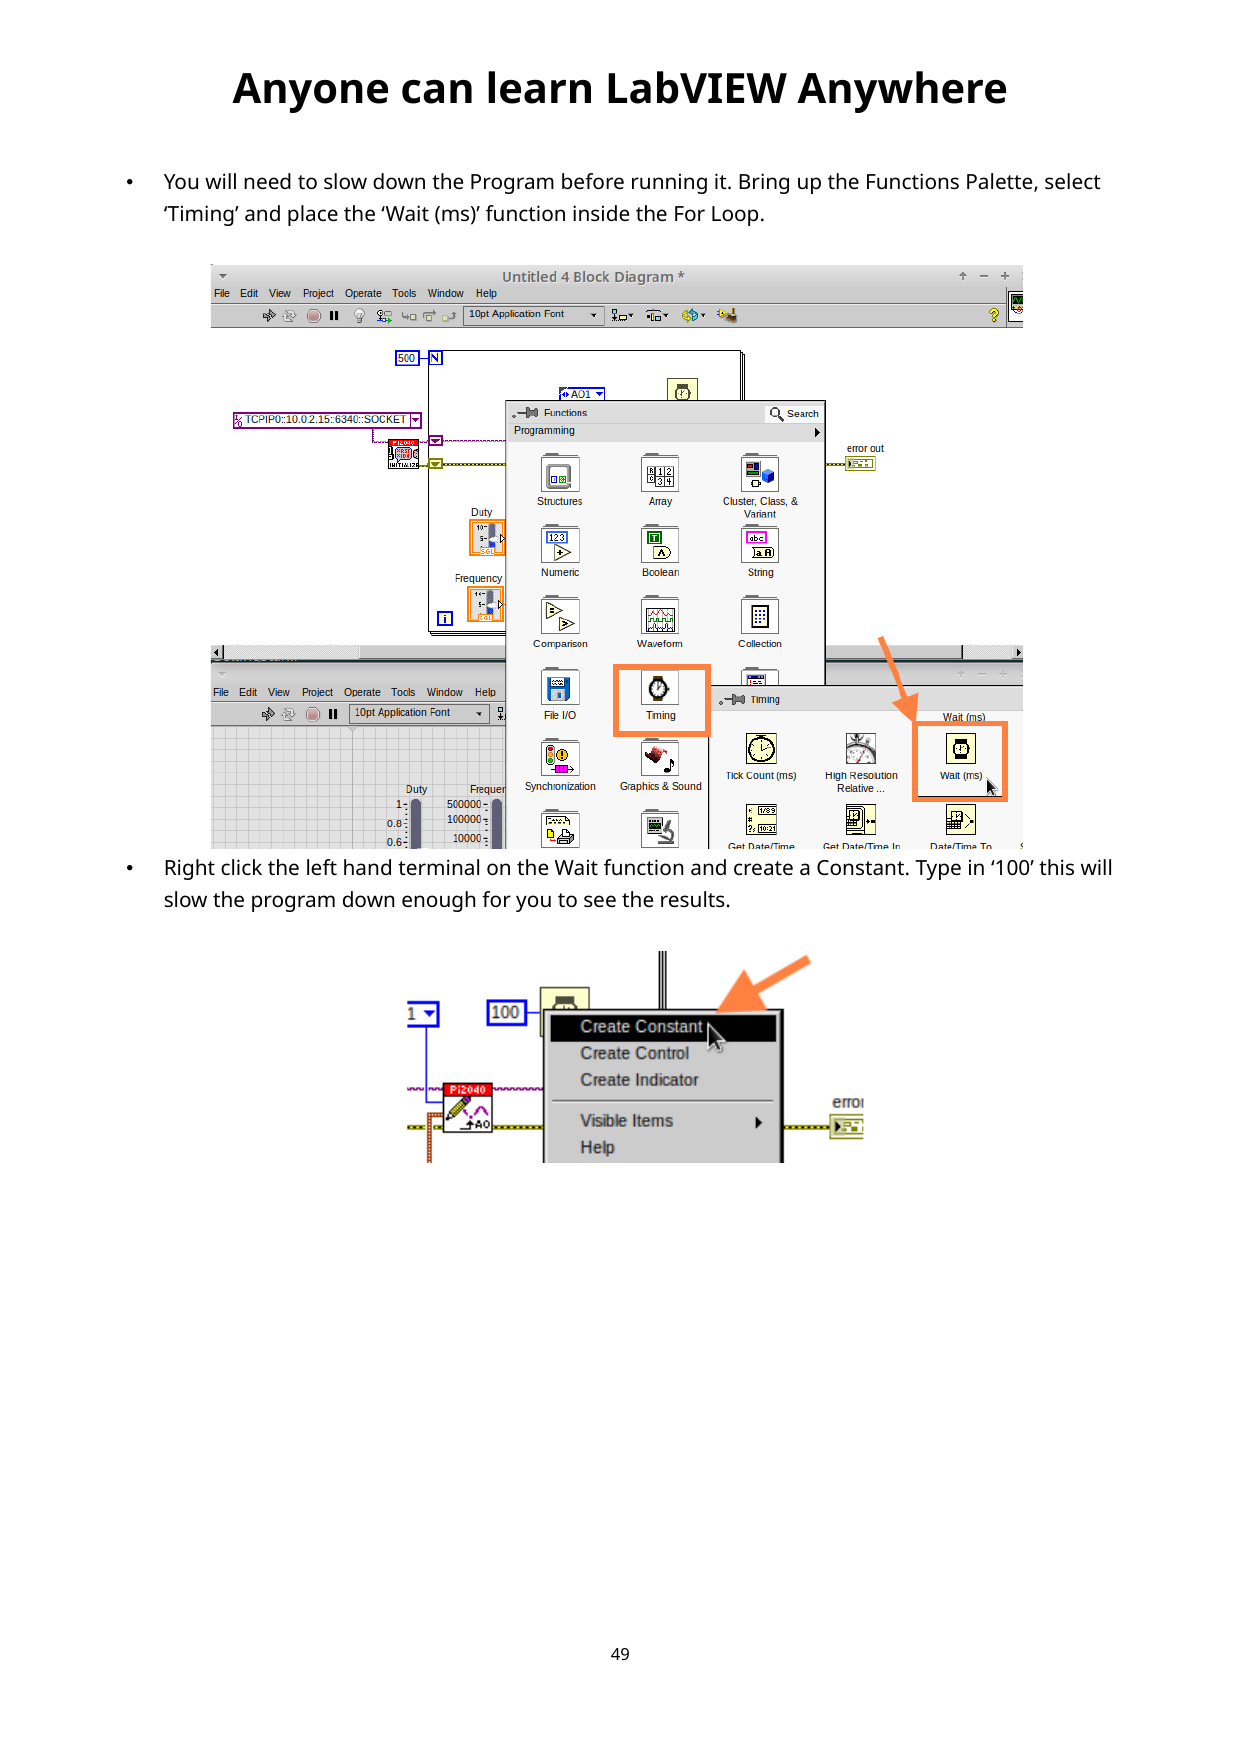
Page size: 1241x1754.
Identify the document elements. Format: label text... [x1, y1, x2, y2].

picture [407, 951, 864, 1163]
list Right click the left hand terminal on the Wait function and create a Constant. Type in ‘100’ this will slow the program down enough for you to see the results. [126, 247, 1152, 914]
picture [210, 264, 1023, 849]
list You will need to slow down the Program before running it. Bring up the Functions Palette, select ‘Timing’ and place the ‘Wait (ms)’ function inside the For Loop. [126, 167, 1152, 228]
